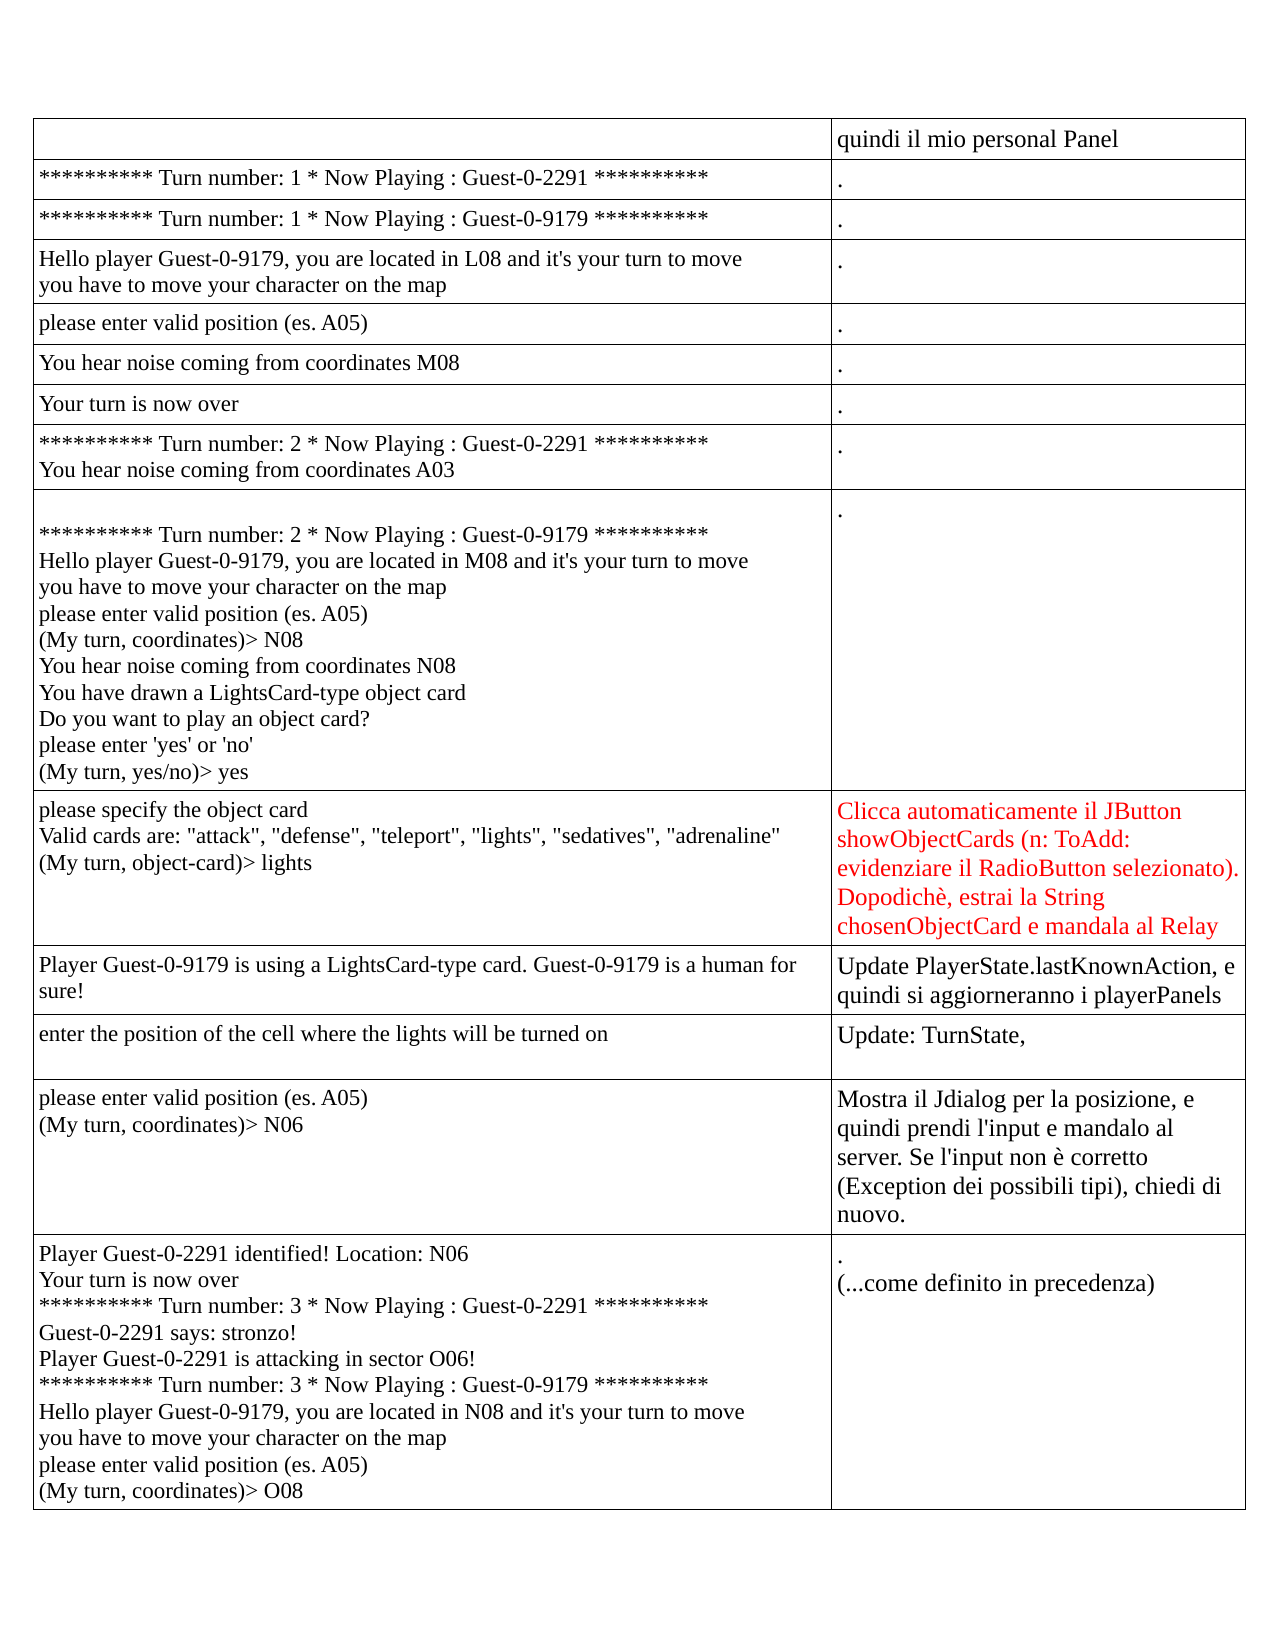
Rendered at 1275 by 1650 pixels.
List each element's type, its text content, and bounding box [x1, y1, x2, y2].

table_cell . [832, 304, 1245, 344]
table_cell Hello player Guest-0-9179, you are located in L08 and it's your turn to move you have to move your character on the map [34, 240, 831, 303]
table_cell Update PlayerState.lastKnownAction, e quindi si aggiorneranno i playerPanels [832, 946, 1245, 1014]
table_cell . (...come definito in precedenza) [832, 1235, 1245, 1509]
table_cell Player Guest-0-9179 is using a LightsCard-type card. Guest-0-9179 is a human for sure! [34, 946, 831, 1014]
table_cell please enter valid position (es. A05) (My turn, coordinates)> N06 [34, 1080, 831, 1234]
table_cell . [832, 425, 1245, 488]
table_cell quindi il mio personal Panel [832, 119, 1245, 158]
table_cell Update: TurnState, [832, 1015, 1245, 1079]
table_cell . [832, 160, 1245, 199]
table_cell ********** Turn number: 2 * Now Playing : Guest-0-2291 ********** You hear noise coming from coordinates A03 [34, 425, 831, 488]
table_cell . [832, 345, 1245, 384]
table_cell ********** Turn number: 1 * Now Playing : Guest-0-9179 ********** [34, 200, 831, 239]
table_cell You hear noise coming from coordinates M08 [34, 345, 831, 384]
table_cell . [832, 200, 1245, 239]
table_cell enter the position of the cell where the lights will be turned on [34, 1015, 831, 1079]
table_cell please enter valid position (es. A05) [34, 304, 831, 344]
table_cell please specify the object card Valid cards are: "attack", "defense", "teleport", "lights", "sedatives", "adrenaline" (My turn, object-card)> lights [34, 791, 831, 945]
table_cell Player Guest-0-2291 identified! Location: N06 Your turn is now over ********** Turn number: 3 * Now Playing : Guest-0-2291 ********** Guest-0-2291 says: stronzo! Player Guest-0-2291 is attacking in sector O06! ********** Turn number: 3 * Now Playing : Guest-0-9179 ********** Hello player Guest-0-9179, you are located in N08 and it's your turn to move you have to move your character on the map please enter valid position (es. A05) (My turn, coordinates)> O08 [34, 1235, 831, 1509]
table_cell [34, 119, 831, 158]
table_cell ********** Turn number: 1 * Now Playing : Guest-0-2291 ********** [34, 160, 831, 199]
table_cell Mostra il Jdialog per la posizione, e quindi prendi l'input e mandalo al server. Se l'input non è corretto (Exception dei possibili tipi), chiedi di nuovo. [832, 1080, 1245, 1234]
table_cell Your turn is now over [34, 385, 831, 424]
table_cell Clicca automaticamente il JButton showObjectCards (n: ToAdd: evidenziare il RadioButton selezionato). Dopodichè, estrai la String chosenObjectCard e mandala al Relay [832, 791, 1245, 945]
table_cell ********** Turn number: 2 * Now Playing : Guest-0-9179 ********** Hello player Guest-0-9179, you are located in M08 and it's your turn to move you have to move your character on the map please enter valid position (es. A05) (My turn, coordinates)> N08 You hear noise coming from coordinates N08 You have drawn a LightsCard-type object card Do you want to play an object card? please enter 'yes' or 'no' (My turn, yes/no)> yes [34, 490, 831, 790]
table_cell . [832, 240, 1245, 303]
table_cell . [832, 490, 1245, 790]
table_cell . [832, 385, 1245, 424]
